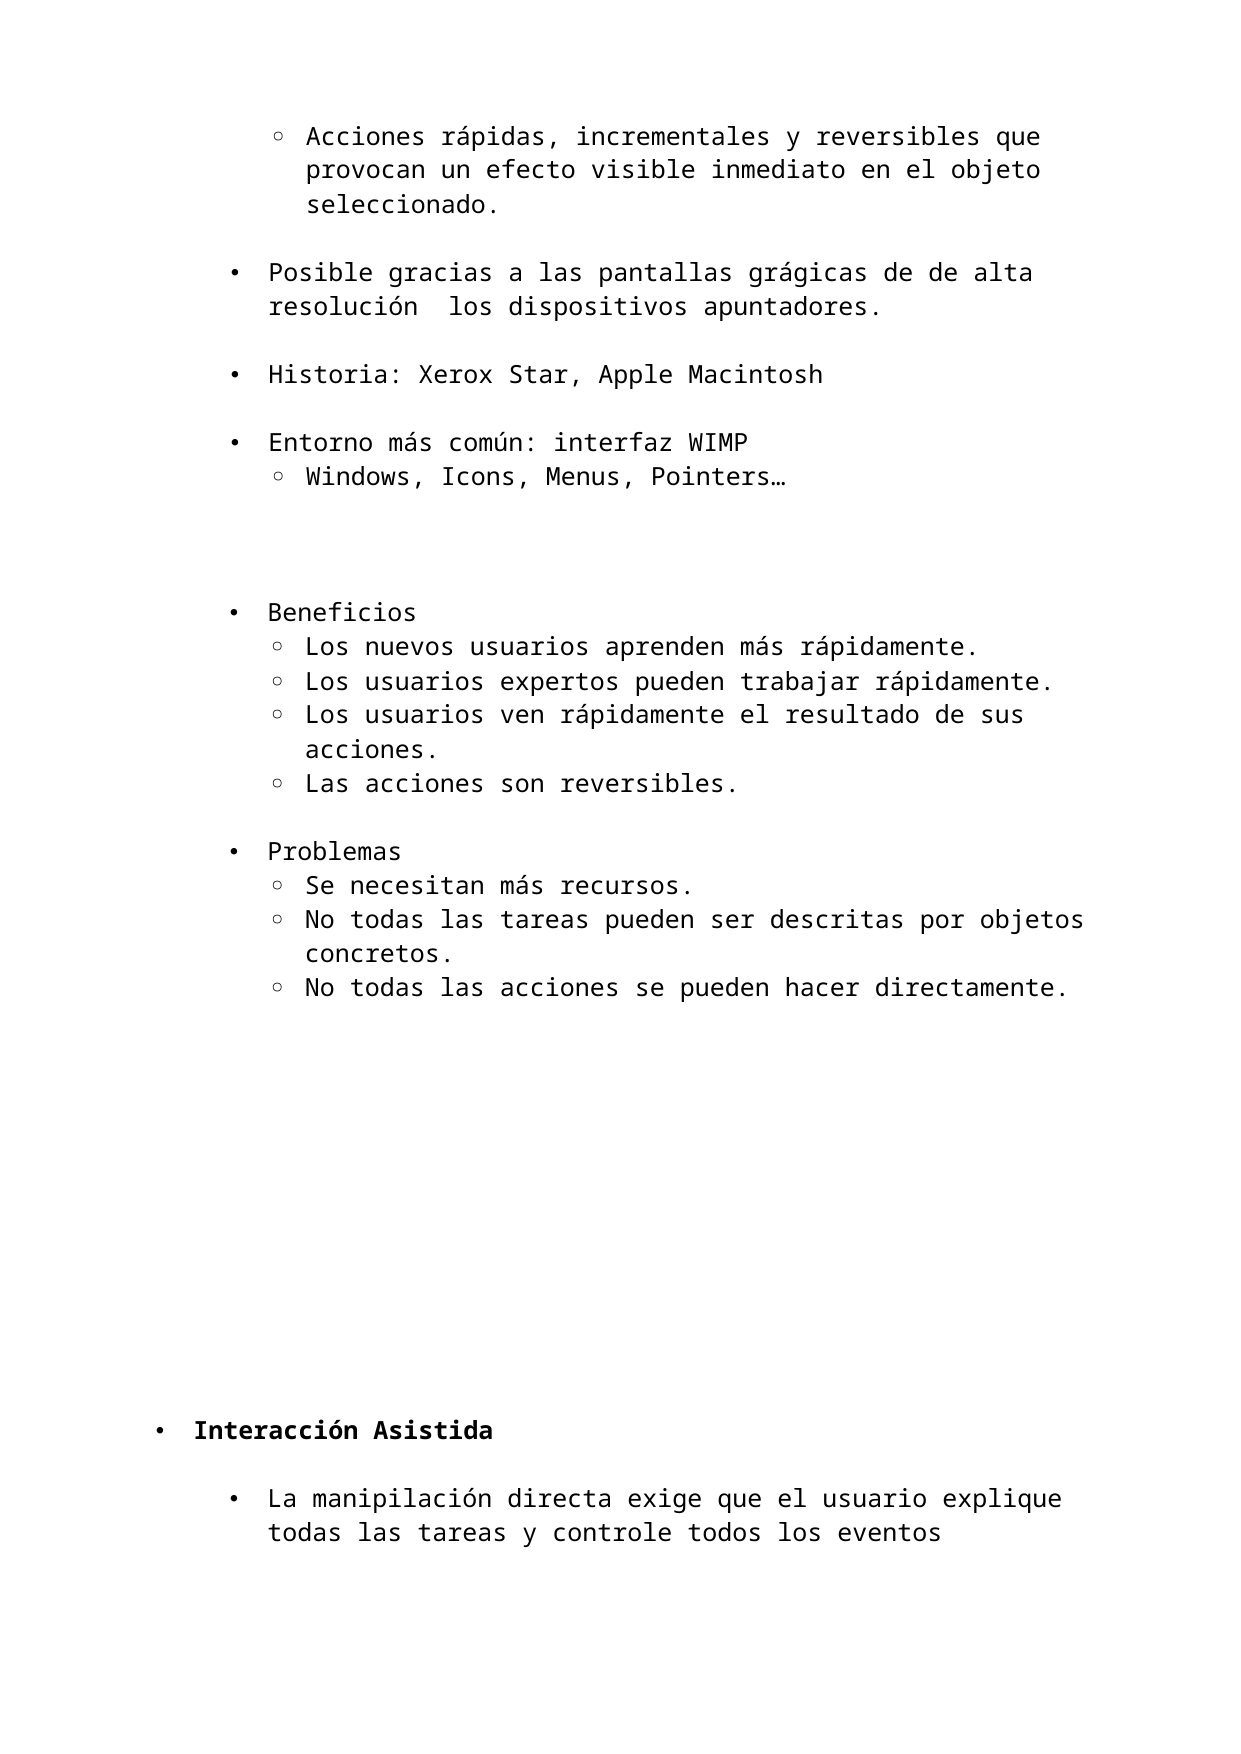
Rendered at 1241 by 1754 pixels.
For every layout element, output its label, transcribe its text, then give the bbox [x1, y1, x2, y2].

list Beneficios [229, 595, 1122, 629]
list Interacción Asistida [156, 1412, 1122, 1447]
list Posible gracias a las pantallas grágicas de de alta resolución los dispositivos apuntadores. [231, 254, 1122, 322]
list Historia: Xerox Star, Apple Macintosh [231, 357, 1122, 391]
list Se necesitan más recursos. [267, 867, 1122, 902]
list Los usuarios expertos pueden trabajar rápidamente. [267, 663, 1122, 697]
list Las acciones son reversibles. [267, 765, 1122, 799]
list Acciones rápidas, incrementales y reversibles que provocan un efecto visible inmediato en el objeto seleccionado. [268, 118, 1122, 220]
list Los usuarios ven rápidamente el resultado de sus acciones. [267, 697, 1122, 765]
list Problemas [229, 833, 1122, 867]
list Los nuevos usuarios aprenden más rápidamente. [267, 629, 1122, 663]
list Entorno más común: interfaz WIMP [231, 425, 1122, 459]
list No todas las tareas pueden ser descritas por objetos concretos. [267, 902, 1122, 970]
list No todas las acciones se pueden hacer directamente. [267, 970, 1122, 1004]
list Windows, Icons, Menus, Pointers… [268, 459, 1122, 493]
list La manipilación directa exige que el usuario explique todas las tareas y controle todos los eventos [229, 1481, 1122, 1549]
